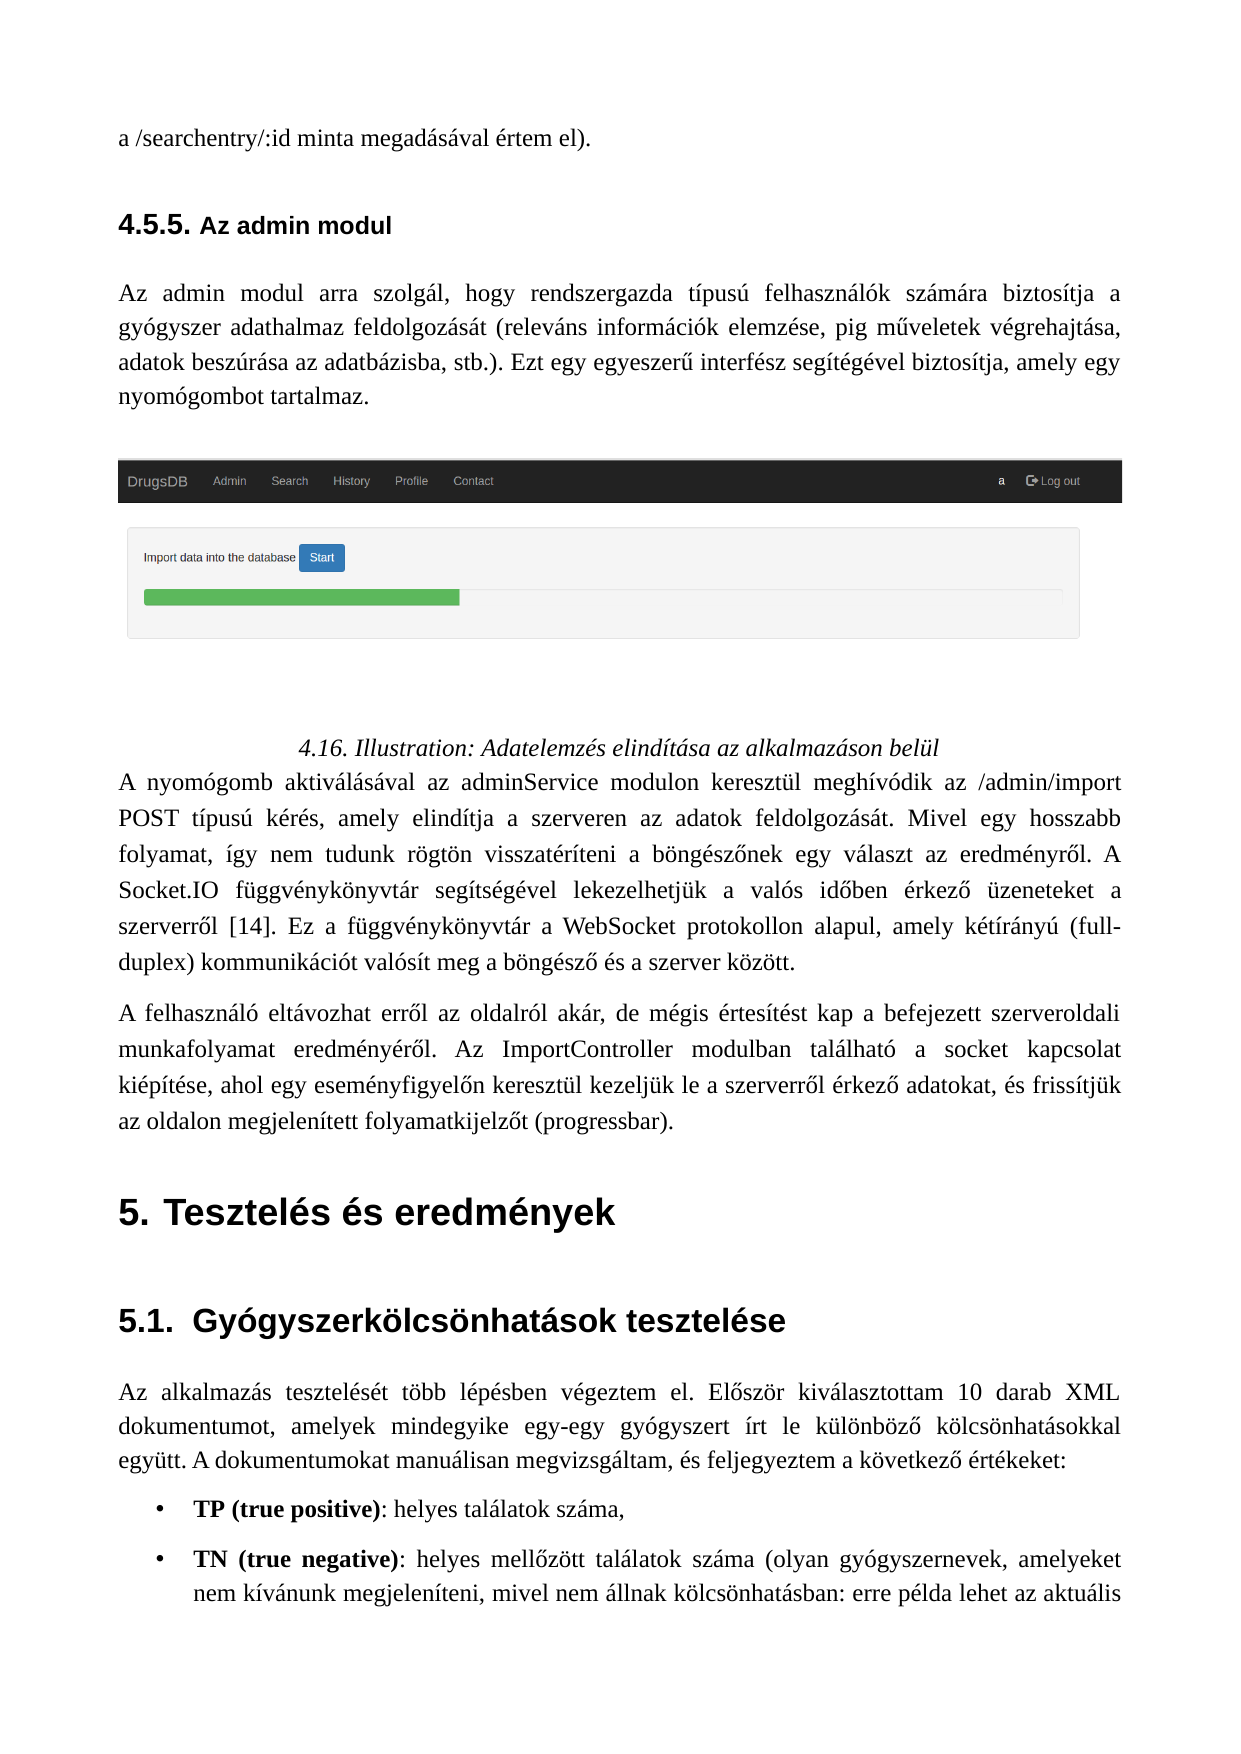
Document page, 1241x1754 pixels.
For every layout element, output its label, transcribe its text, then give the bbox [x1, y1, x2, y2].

text Az alkalmazás tesztelését több lépésben végeztem el. Először kiválasztottam 10 darab XML dokumentumot, amelyek mindegyike egy-egy gyógyszert írt le különböző kölcsönhatásokkal együtt. A dokumentumokat manuálisan megvizsgáltam, és feljegyeztem a következő értékeket: [118, 1377, 1122, 1474]
text [118, 446, 1122, 458]
picture [118, 458, 1123, 733]
subtitle Gyógyszerkölcsönhatások tesztelése [118, 1300, 1122, 1339]
text a /searchentry/:id minta megadásával értem el). [118, 118, 1122, 154]
list TN (true negative): helyes mellőzött találatok száma (olyan gyógyszernevek, amelyeket nem kívánunk megjeleníteni, mivel nem állnak kölcsönhatásban: erre példa lehet az aktuális [156, 1544, 1122, 1607]
subtitle Az admin modul [118, 207, 1122, 240]
text A felhasználó eltávozhat erről az oldalról akár, de mégis értesítést kap a befejezett szerveroldali munkafolyamat eredményéről. Az ImportController modulban található a socket kapcsolat kiépítése, ahol egy eseményfigyelőn keresztül kezeljük le a szerverről érkező adatokat, és frissítjük az oldalon megjelenített folyamatkijelzőt (progressbar). [118, 993, 1122, 1137]
subtitle Tesztelés és eredmények [118, 1189, 1122, 1233]
text 4.16. Illustration: Adatelemzés elindítása az alkalmazáson belül [118, 733, 1122, 761]
list TP (true positive): helyes találatok száma, [156, 1494, 1122, 1523]
title Az admin modul arra szolgál, hogy rendszergazda típusú felhasználók számára biztosítja a gyógyszer adathalmaz feldolgozását (releváns információk elemzése, pig műveletek végrehajtása, adatok beszúrása az adatbázisba, stb.). Ezt egy egyeszerű interfész segítégével biztosítja, amely egy nyomógombot tartalmaz. [118, 278, 1122, 410]
text A nyomógomb aktiválásával az adminService modulon keresztül meghívódik az /admin/import POST típusú kérés, amely elindítja a szerveren az adatok feldolgozását. Mivel egy hosszabb folyamat, így nem tudunk rögtön visszatéríteni a böngészőnek egy választ az eredményről. A Socket.IO függvénykönyvtár segítségével lekezelhetjük a valós időben érkező üzeneteket a szerverről [14]. Ez a függvénykönyvtár a WebSocket protokollon alapul, amely kétírányú (full-duplex) kommunikációt valósít meg a böngésző és a szerver között. [118, 761, 1122, 978]
